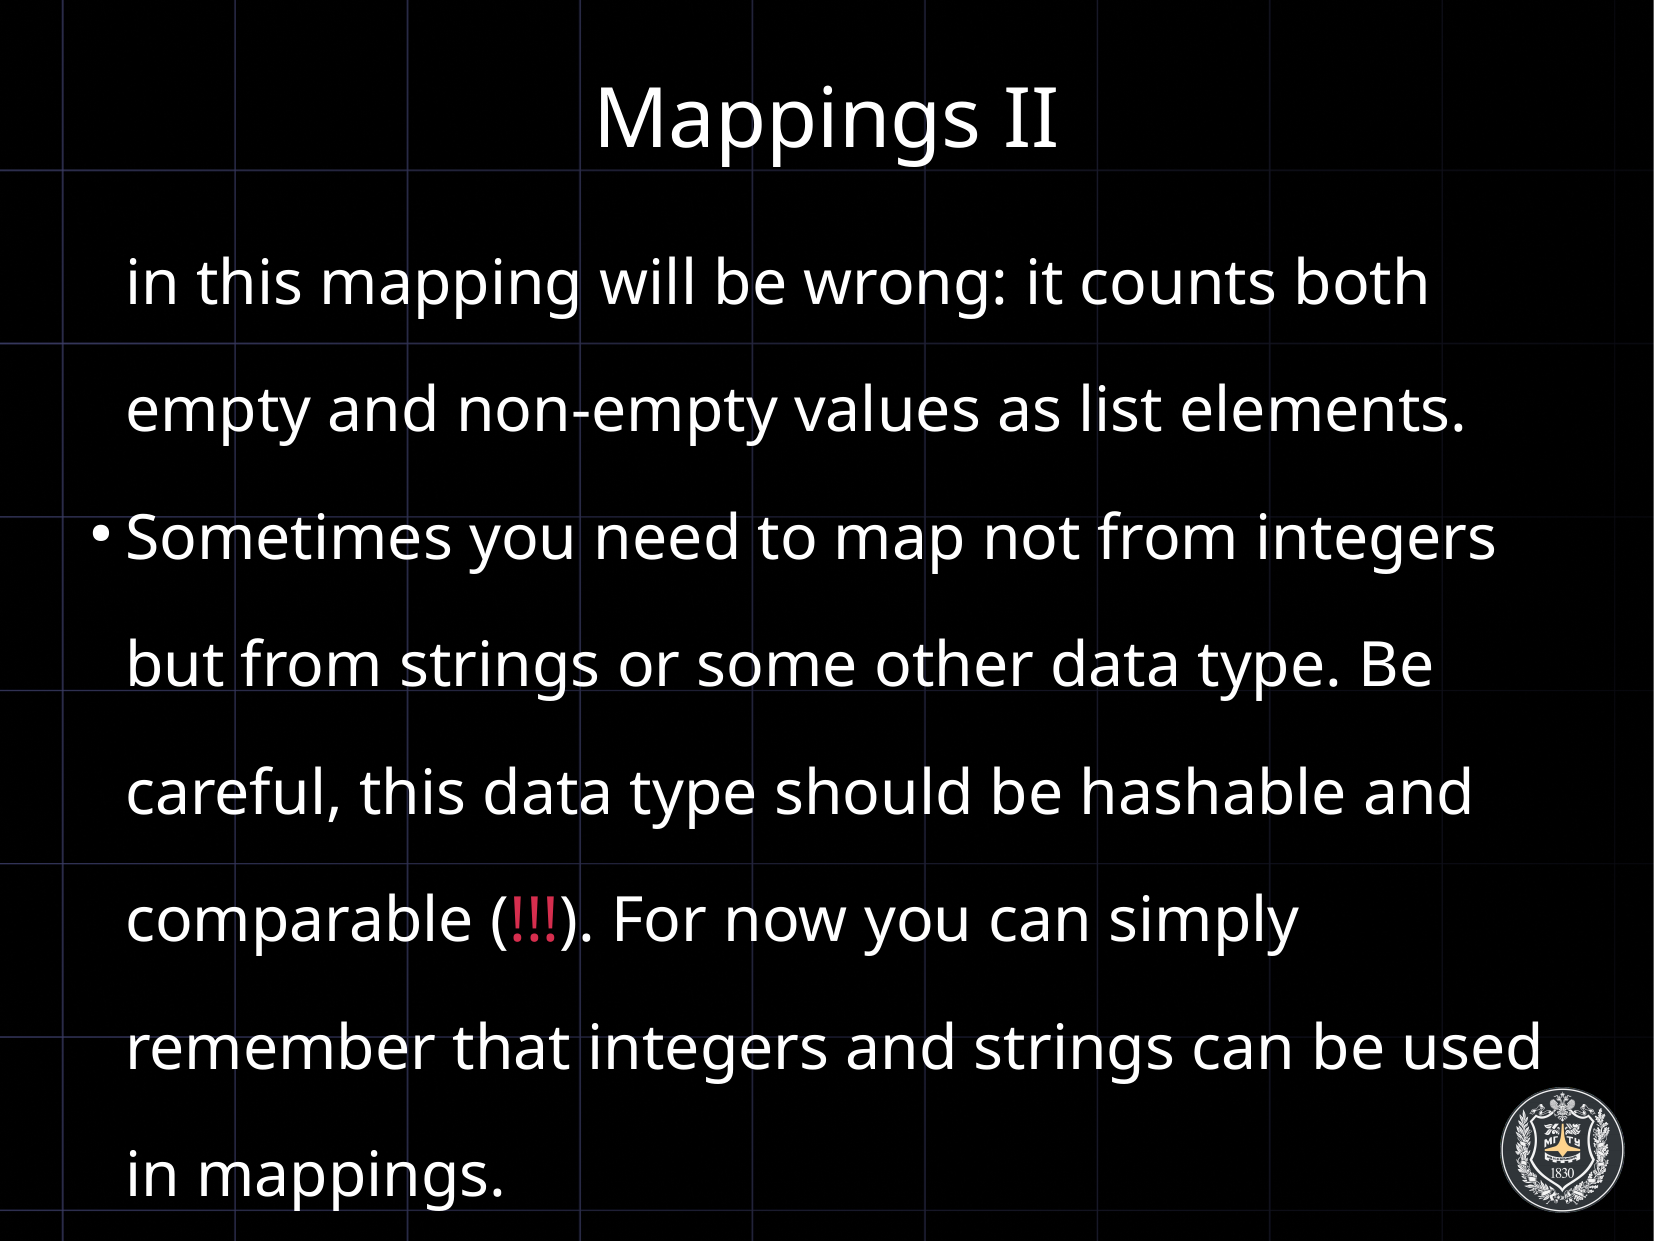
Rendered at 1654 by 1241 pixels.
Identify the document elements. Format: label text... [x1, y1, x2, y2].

title Mappings II [82, 37, 1571, 187]
picture [0, 0, 1654, 1241]
text_box in this mapping will be wrong: it counts both empty and non-empty values as list elements. Sometimes you need to map not from integers but from strings or some other data type. Be careful, this data type should be hashable and comparable (!!!). For now you can simply remember that integers and strings can be used in mappings. The values from which we are mapping are named Keys, and the values to which we are mapping are named Values. Keys should be unique (!!!) [75, 187, 1576, 1234]
